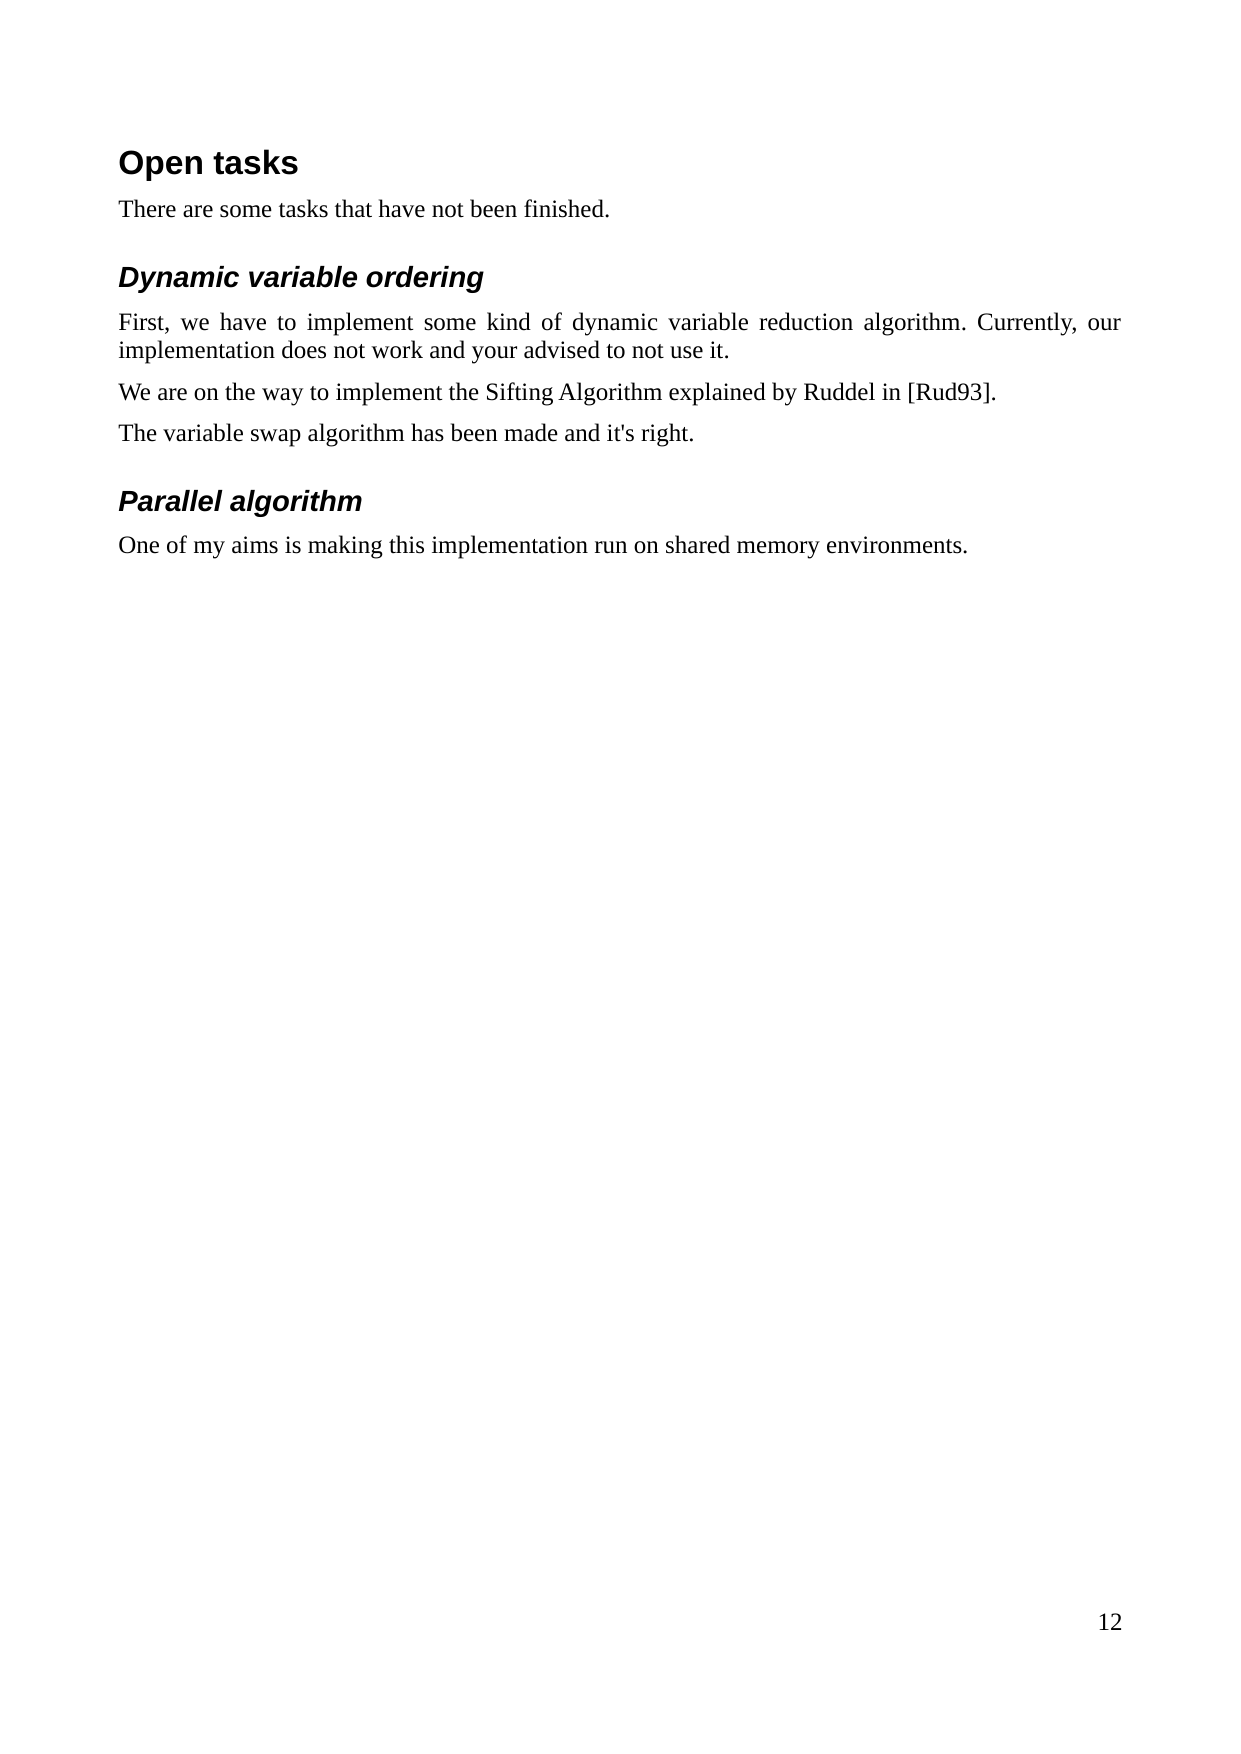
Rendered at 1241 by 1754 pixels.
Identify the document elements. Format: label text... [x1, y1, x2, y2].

subtitle Dynamic variable ordering [118, 261, 1122, 294]
text We are on the way to implement the Sifting Algorithm explained by Ruddel in [Rud93]. [118, 377, 1122, 405]
subtitle Open tasks [118, 143, 1122, 182]
subtitle Parallel algorithm [118, 484, 1122, 518]
text There are some tasks that have not been finished. [118, 194, 1122, 223]
text The variable swap algorithm has been made and it's right. [118, 418, 1122, 447]
text One of my aims is making this implementation run on shared memory environments. [118, 530, 1122, 559]
text First, we have to implement some kind of dynamic variable reduction algorithm. Currently, our implementation does not work and your advised to not use it. [118, 307, 1122, 364]
